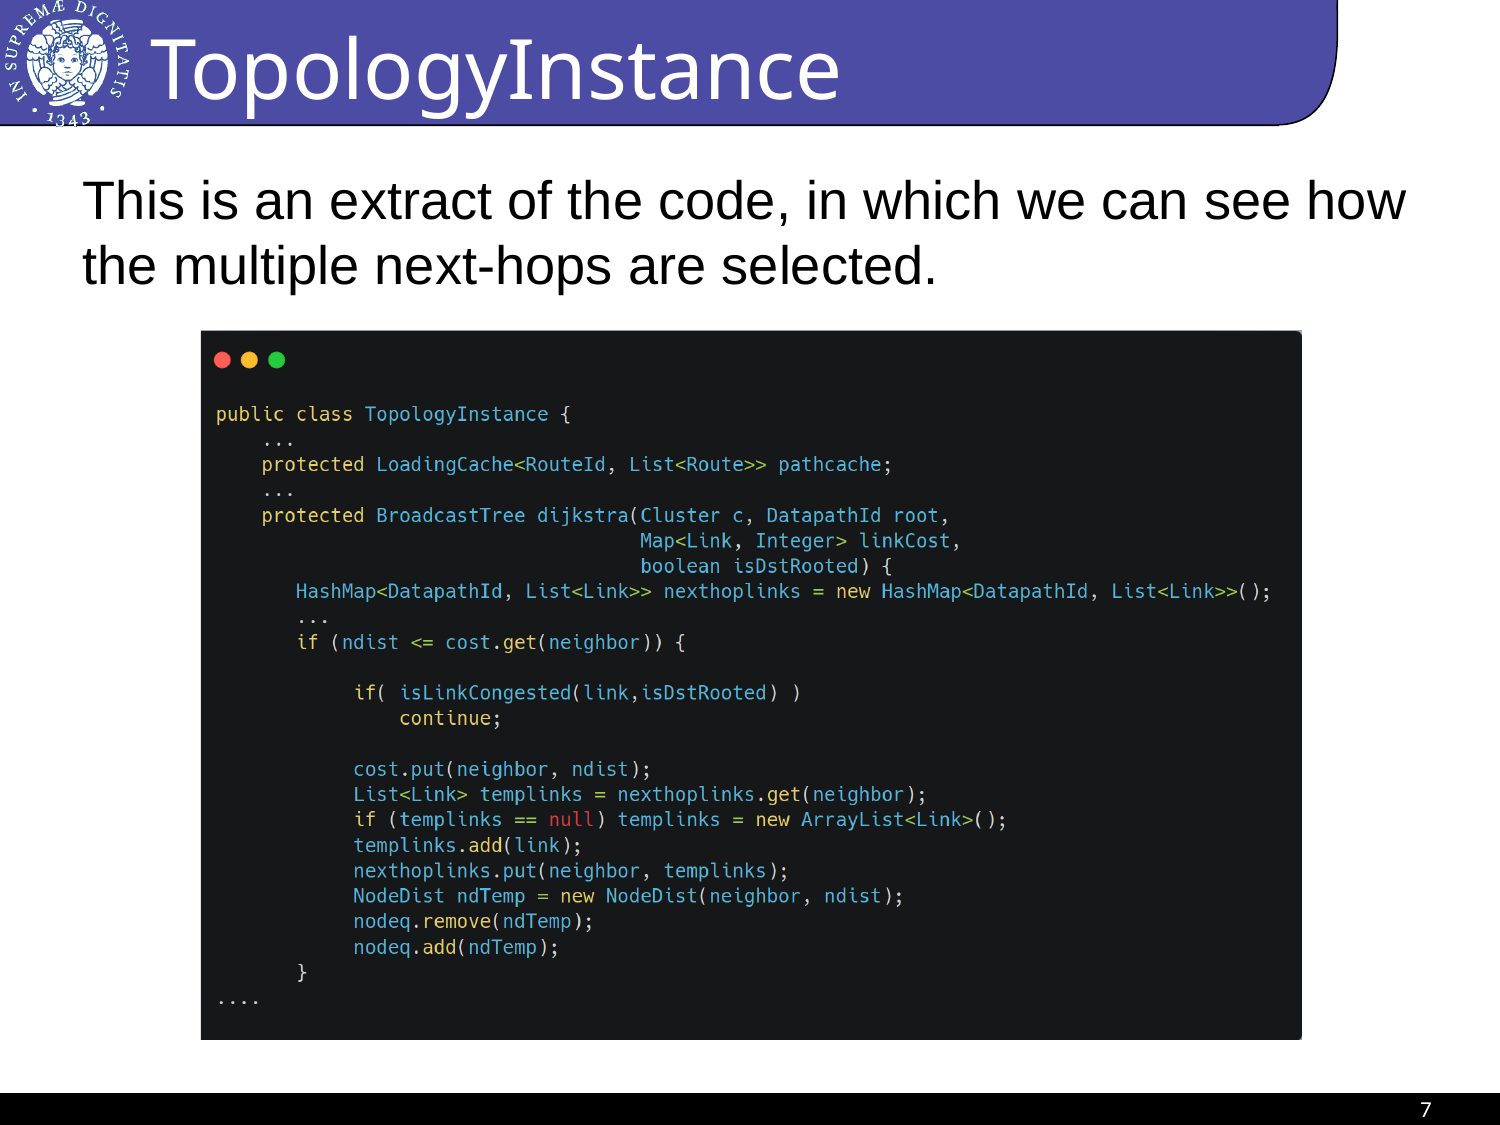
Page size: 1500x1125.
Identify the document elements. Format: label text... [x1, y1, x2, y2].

picture [200, 330, 1302, 1040]
picture [2, 0, 133, 130]
text_box [2, 1086, 1500, 1125]
text_box This is an extract of the code, in which we can see how the multiple next-hops are selected. [82, 165, 1437, 319]
text_box TopologyInstance [135, 7, 1341, 126]
